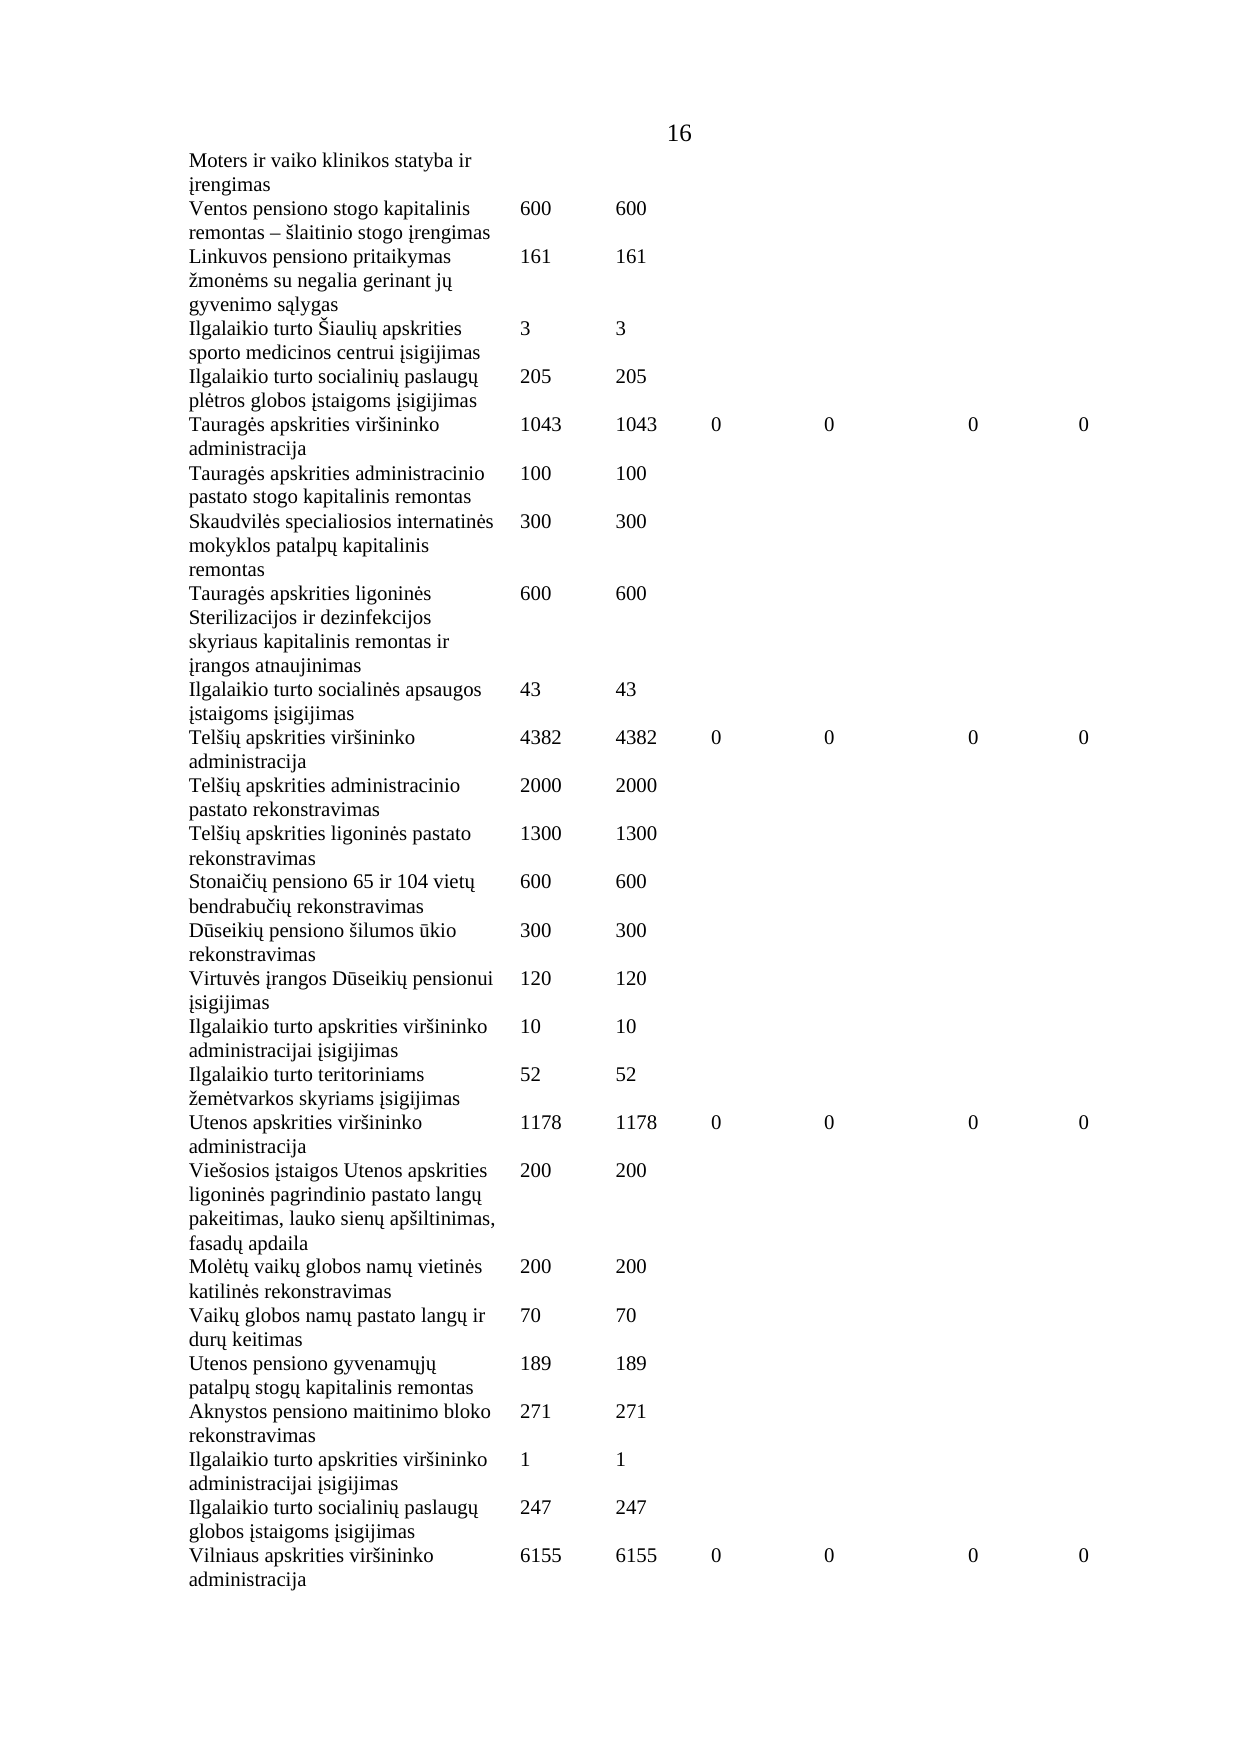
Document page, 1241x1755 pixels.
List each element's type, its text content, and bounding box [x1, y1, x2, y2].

table_cell [957, 1014, 1067, 1062]
table_cell [957, 918, 1067, 966]
table_cell [957, 1399, 1067, 1447]
table_cell 247 [509, 1495, 604, 1543]
table_cell 600 [604, 870, 699, 918]
table_cell [1067, 364, 1181, 412]
table_cell 161 [604, 244, 699, 316]
table_cell [813, 460, 957, 508]
table_cell [957, 244, 1067, 316]
table_cell [813, 966, 957, 1014]
table_cell [813, 244, 957, 316]
table_cell [1067, 509, 1181, 581]
table_cell Telšių apskrities administracinio pastato rekonstravimas [177, 773, 509, 821]
table_cell [1067, 677, 1181, 725]
table_cell 600 [509, 196, 604, 244]
table_cell [700, 918, 813, 966]
table_cell Ilgalaikio turto Šiaulių apskrities sporto medicinos centrui įsigijimas [177, 316, 509, 364]
table_cell [700, 966, 813, 1014]
table_cell [813, 1399, 957, 1447]
table_cell Tauragės apskrities ligoninės Sterilizacijos ir dezinfekcijos skyriaus kapitalinis remontas ir įrangos atnaujinimas [177, 581, 509, 677]
table_cell 43 [509, 677, 604, 725]
table_cell 6155 [604, 1543, 699, 1591]
table_cell [1067, 1399, 1181, 1447]
table_cell 52 [509, 1062, 604, 1110]
table_cell 52 [604, 1062, 699, 1110]
table_cell Stonaičių pensiono 65 ir 104 vietų bendrabučių rekonstravimas [177, 870, 509, 918]
table_cell [700, 244, 813, 316]
table_cell Utenos apskrities viršininko administracija [177, 1110, 509, 1158]
table_cell [1067, 1255, 1181, 1303]
table_cell 1 [509, 1447, 604, 1495]
table_cell 1043 [509, 412, 604, 460]
table_cell Telšių apskrities viršininko administracija [177, 725, 509, 773]
table_cell [813, 196, 957, 244]
table_cell 4382 [604, 725, 699, 773]
table_cell Skaudvilės specialiosios internatinės mokyklos patalpų kapitalinis remontas [177, 509, 509, 581]
table_cell [957, 966, 1067, 1014]
table_cell Dūseikių pensiono šilumos ūkio rekonstravimas [177, 918, 509, 966]
table_cell 200 [604, 1255, 699, 1303]
table_cell [957, 196, 1067, 244]
table_cell [813, 1303, 957, 1351]
table_cell 0 [1067, 412, 1181, 460]
table_cell Linkuvos pensiono pritaikymas žmonėms su negalia gerinant jų gyvenimo sąlygas [177, 244, 509, 316]
table_cell [509, 148, 604, 196]
table_cell 0 [957, 1110, 1067, 1158]
table_cell 161 [509, 244, 604, 316]
table_cell [700, 773, 813, 821]
table_cell 1178 [509, 1110, 604, 1158]
table_cell Tauragės apskrities viršininko administracija [177, 412, 509, 460]
table_cell [813, 1014, 957, 1062]
table_cell 600 [509, 870, 604, 918]
table_cell [813, 1255, 957, 1303]
table_cell [1067, 316, 1181, 364]
table_cell [957, 773, 1067, 821]
table_cell Ilgalaikio turto apskrities viršininko administracijai įsigijimas [177, 1014, 509, 1062]
table_cell [813, 1062, 957, 1110]
table_cell [1067, 148, 1181, 196]
table_cell [700, 509, 813, 581]
table_cell [700, 1014, 813, 1062]
table_cell [700, 1351, 813, 1399]
table_cell 0 [700, 1543, 813, 1591]
table_cell Molėtų vaikų globos namų vietinės katilinės rekonstravimas [177, 1255, 509, 1303]
table_cell [813, 509, 957, 581]
table_cell [1067, 870, 1181, 918]
table_cell [700, 1062, 813, 1110]
table_cell 200 [604, 1158, 699, 1254]
table_cell [1067, 1303, 1181, 1351]
table_cell Vilniaus apskrities viršininko administracija [177, 1543, 509, 1591]
table_cell [700, 581, 813, 677]
table_cell 300 [509, 918, 604, 966]
table_cell [700, 870, 813, 918]
table_cell [957, 1303, 1067, 1351]
table_cell [957, 1255, 1067, 1303]
table_cell [813, 1447, 957, 1495]
table_cell [813, 148, 957, 196]
table_cell [957, 1447, 1067, 1495]
table_cell 205 [604, 364, 699, 412]
table_cell [813, 1495, 957, 1543]
table_cell [957, 316, 1067, 364]
table_cell [813, 581, 957, 677]
table_cell [1067, 1351, 1181, 1399]
table_cell Moters ir vaiko klinikos statyba ir įrengimas [177, 148, 509, 196]
table_cell [957, 677, 1067, 725]
table_cell 2000 [509, 773, 604, 821]
table_cell 1 [604, 1447, 699, 1495]
table_cell [957, 460, 1067, 508]
table_cell [1067, 581, 1181, 677]
table_cell 247 [604, 1495, 699, 1543]
table_cell 0 [957, 1543, 1067, 1591]
table_cell 1043 [604, 412, 699, 460]
table_cell [1067, 821, 1181, 869]
table_cell 1178 [604, 1110, 699, 1158]
table_cell [957, 364, 1067, 412]
table_cell 200 [509, 1255, 604, 1303]
table_cell Aknystos pensiono maitinimo bloko rekonstravimas [177, 1399, 509, 1447]
table_cell 1300 [604, 821, 699, 869]
table_cell 0 [813, 412, 957, 460]
table_cell [700, 148, 813, 196]
table_cell [700, 460, 813, 508]
table_cell 0 [700, 412, 813, 460]
table_cell 0 [700, 725, 813, 773]
table_cell 600 [604, 581, 699, 677]
table_cell 100 [604, 460, 699, 508]
table_cell [813, 870, 957, 918]
table_cell 0 [957, 412, 1067, 460]
table_cell 70 [604, 1303, 699, 1351]
table_cell [813, 773, 957, 821]
table_cell 0 [1067, 1543, 1181, 1591]
table_cell [1067, 196, 1181, 244]
table_cell [957, 148, 1067, 196]
table_cell [700, 196, 813, 244]
table_cell [1067, 1158, 1181, 1254]
table_cell 3 [604, 316, 699, 364]
table_cell 600 [604, 196, 699, 244]
table_cell 1300 [509, 821, 604, 869]
table_cell [813, 918, 957, 966]
table_cell 189 [509, 1351, 604, 1399]
table_cell 200 [509, 1158, 604, 1254]
table_cell [813, 821, 957, 869]
table_cell 300 [509, 509, 604, 581]
table_cell [700, 677, 813, 725]
table_cell 10 [509, 1014, 604, 1062]
table_cell Ilgalaikio turto teritoriniams žemėtvarkos skyriams įsigijimas [177, 1062, 509, 1110]
table_cell 600 [509, 581, 604, 677]
table_cell [1067, 1062, 1181, 1110]
table_cell 300 [604, 509, 699, 581]
table_cell 0 [957, 725, 1067, 773]
table_cell [1067, 1447, 1181, 1495]
table_cell [1067, 773, 1181, 821]
table_cell [700, 316, 813, 364]
table_cell [957, 870, 1067, 918]
table_cell 43 [604, 677, 699, 725]
table_cell 205 [509, 364, 604, 412]
table_cell [700, 1158, 813, 1254]
table_cell 0 [700, 1110, 813, 1158]
table_cell [700, 1495, 813, 1543]
table_cell [1067, 244, 1181, 316]
table_cell Vaikų globos namų pastato langų ir durų keitimas [177, 1303, 509, 1351]
table_cell Ilgalaikio turto socialinės apsaugos įstaigoms įsigijimas [177, 677, 509, 725]
table_cell 120 [509, 966, 604, 1014]
table_cell 0 [813, 725, 957, 773]
table_cell Virtuvės įrangos Dūseikių pensionui įsigijimas [177, 966, 509, 1014]
table_cell [957, 1351, 1067, 1399]
table_cell [813, 316, 957, 364]
table_cell [957, 1495, 1067, 1543]
table_cell Viešosios įstaigos Utenos apskrities ligoninės pagrindinio pastato langų pakeitimas, lauko sienų apšiltinimas, fasadų apdaila [177, 1158, 509, 1254]
table_cell 70 [509, 1303, 604, 1351]
table_cell Ilgalaikio turto apskrities viršininko administracijai įsigijimas [177, 1447, 509, 1495]
table_cell 2000 [604, 773, 699, 821]
table_cell [957, 821, 1067, 869]
table_cell [957, 581, 1067, 677]
table_cell [957, 509, 1067, 581]
table_cell Utenos pensiono gyvenamųjų patalpų stogų kapitalinis remontas [177, 1351, 509, 1399]
table_cell [813, 364, 957, 412]
table_cell [1067, 966, 1181, 1014]
table_cell [700, 1447, 813, 1495]
table_cell [1067, 460, 1181, 508]
table_cell [700, 1399, 813, 1447]
table_cell 0 [813, 1110, 957, 1158]
table_cell [1067, 918, 1181, 966]
table_cell 0 [813, 1543, 957, 1591]
table_cell Ilgalaikio turto socialinių paslaugų plėtros globos įstaigoms įsigijimas [177, 364, 509, 412]
table_cell 0 [1067, 725, 1181, 773]
table_cell Telšių apskrities ligoninės pastato rekonstravimas [177, 821, 509, 869]
table_cell 0 [1067, 1110, 1181, 1158]
table_cell 189 [604, 1351, 699, 1399]
table_cell 120 [604, 966, 699, 1014]
table_cell [957, 1158, 1067, 1254]
table_cell [813, 1351, 957, 1399]
table_cell [700, 1303, 813, 1351]
table_cell [813, 1158, 957, 1254]
table_cell [700, 821, 813, 869]
table_cell Ventos pensiono stogo kapitalinis remontas – šlaitinio stogo įrengimas [177, 196, 509, 244]
table_cell [700, 1255, 813, 1303]
table_cell 10 [604, 1014, 699, 1062]
table_cell 271 [604, 1399, 699, 1447]
table_cell 100 [509, 460, 604, 508]
table_cell 6155 [509, 1543, 604, 1591]
table_cell [1067, 1495, 1181, 1543]
table_cell Tauragės apskrities administracinio pastato stogo kapitalinis remontas [177, 460, 509, 508]
table_cell 271 [509, 1399, 604, 1447]
table_cell Ilgalaikio turto socialinių paslaugų globos įstaigoms įsigijimas [177, 1495, 509, 1543]
table_cell 3 [509, 316, 604, 364]
table_cell 300 [604, 918, 699, 966]
table_cell [700, 364, 813, 412]
table_cell [813, 677, 957, 725]
table_cell [957, 1062, 1067, 1110]
table_cell [604, 148, 699, 196]
table_cell [1067, 1014, 1181, 1062]
table_cell 4382 [509, 725, 604, 773]
